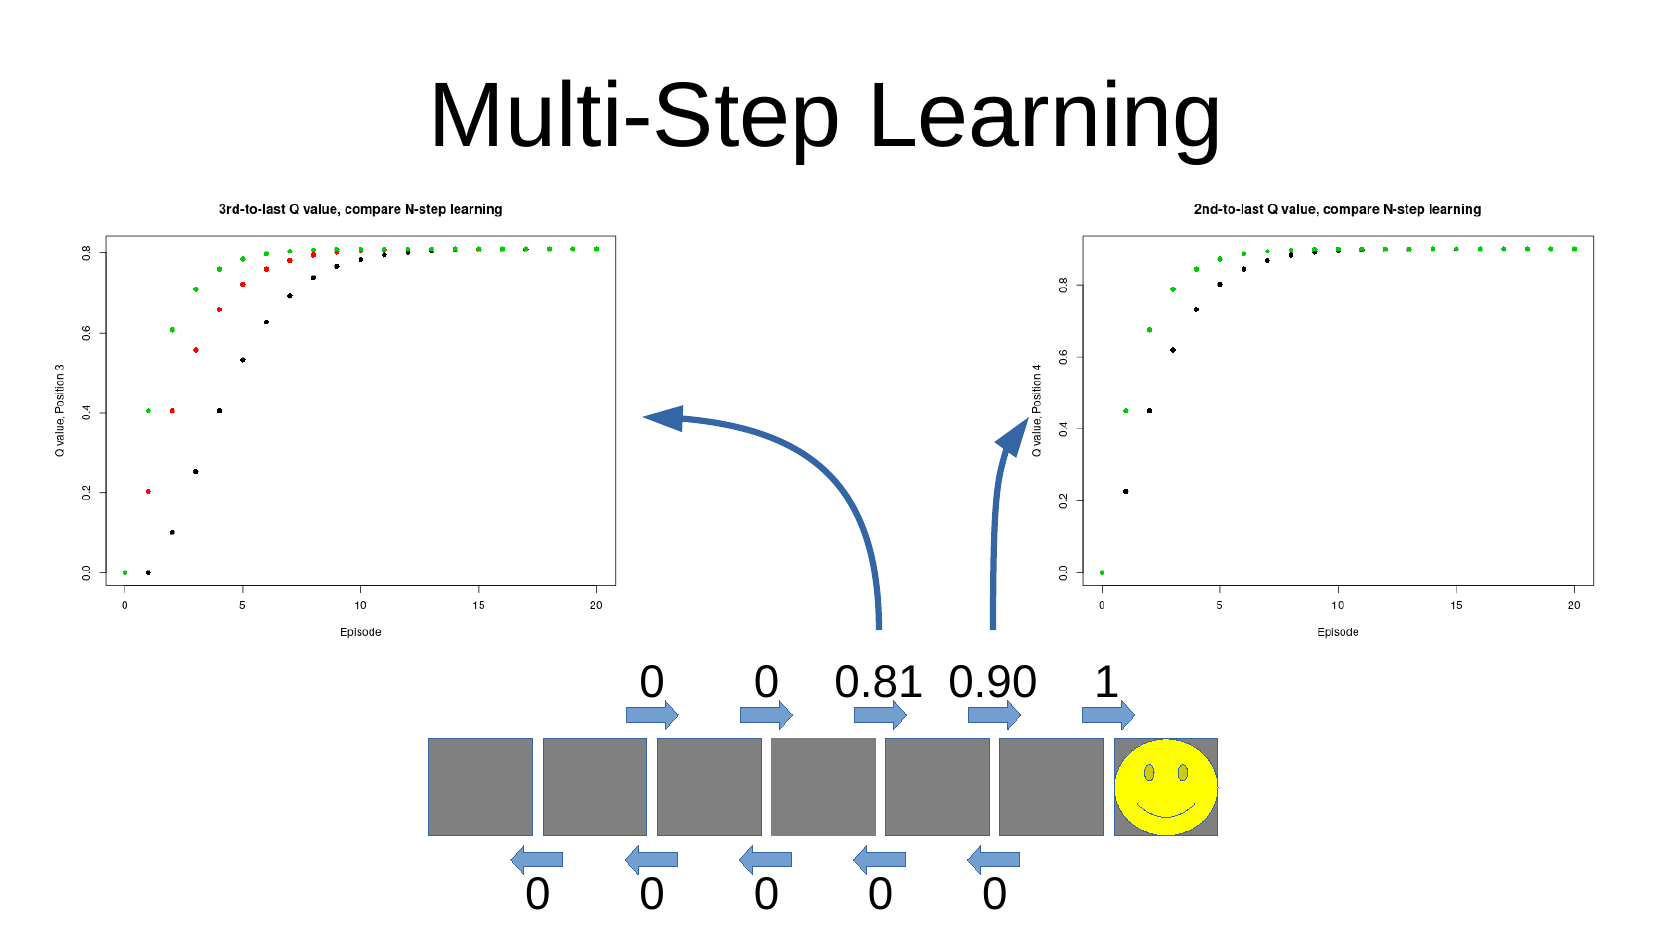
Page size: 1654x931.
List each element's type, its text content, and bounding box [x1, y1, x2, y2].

title 0 [844, 864, 917, 923]
text_box [740, 711, 793, 730]
text_box [1114, 738, 1219, 836]
text_box [657, 738, 762, 836]
title 0.90 [948, 630, 1039, 733]
picture [51, 181, 643, 653]
title 0 [501, 865, 575, 923]
text_box [885, 738, 990, 836]
title 0 [730, 865, 803, 923]
text_box [967, 845, 1020, 864]
title 0 [958, 864, 1032, 923]
text_box [625, 845, 678, 865]
text_box [543, 738, 647, 836]
text_box [999, 738, 1104, 836]
title 0 [615, 865, 689, 923]
text_box [626, 711, 679, 730]
picture [1028, 181, 1621, 653]
title 0 [730, 652, 803, 711]
text_box [510, 845, 563, 865]
title Multi-Step Learning [82, 37, 1571, 193]
text_box [739, 845, 792, 865]
title 0.81 [833, 630, 924, 733]
title 1 [1061, 653, 1152, 733]
text_box [853, 845, 906, 864]
text_box [428, 738, 533, 836]
title 0 [615, 652, 689, 711]
text_box [771, 738, 876, 836]
